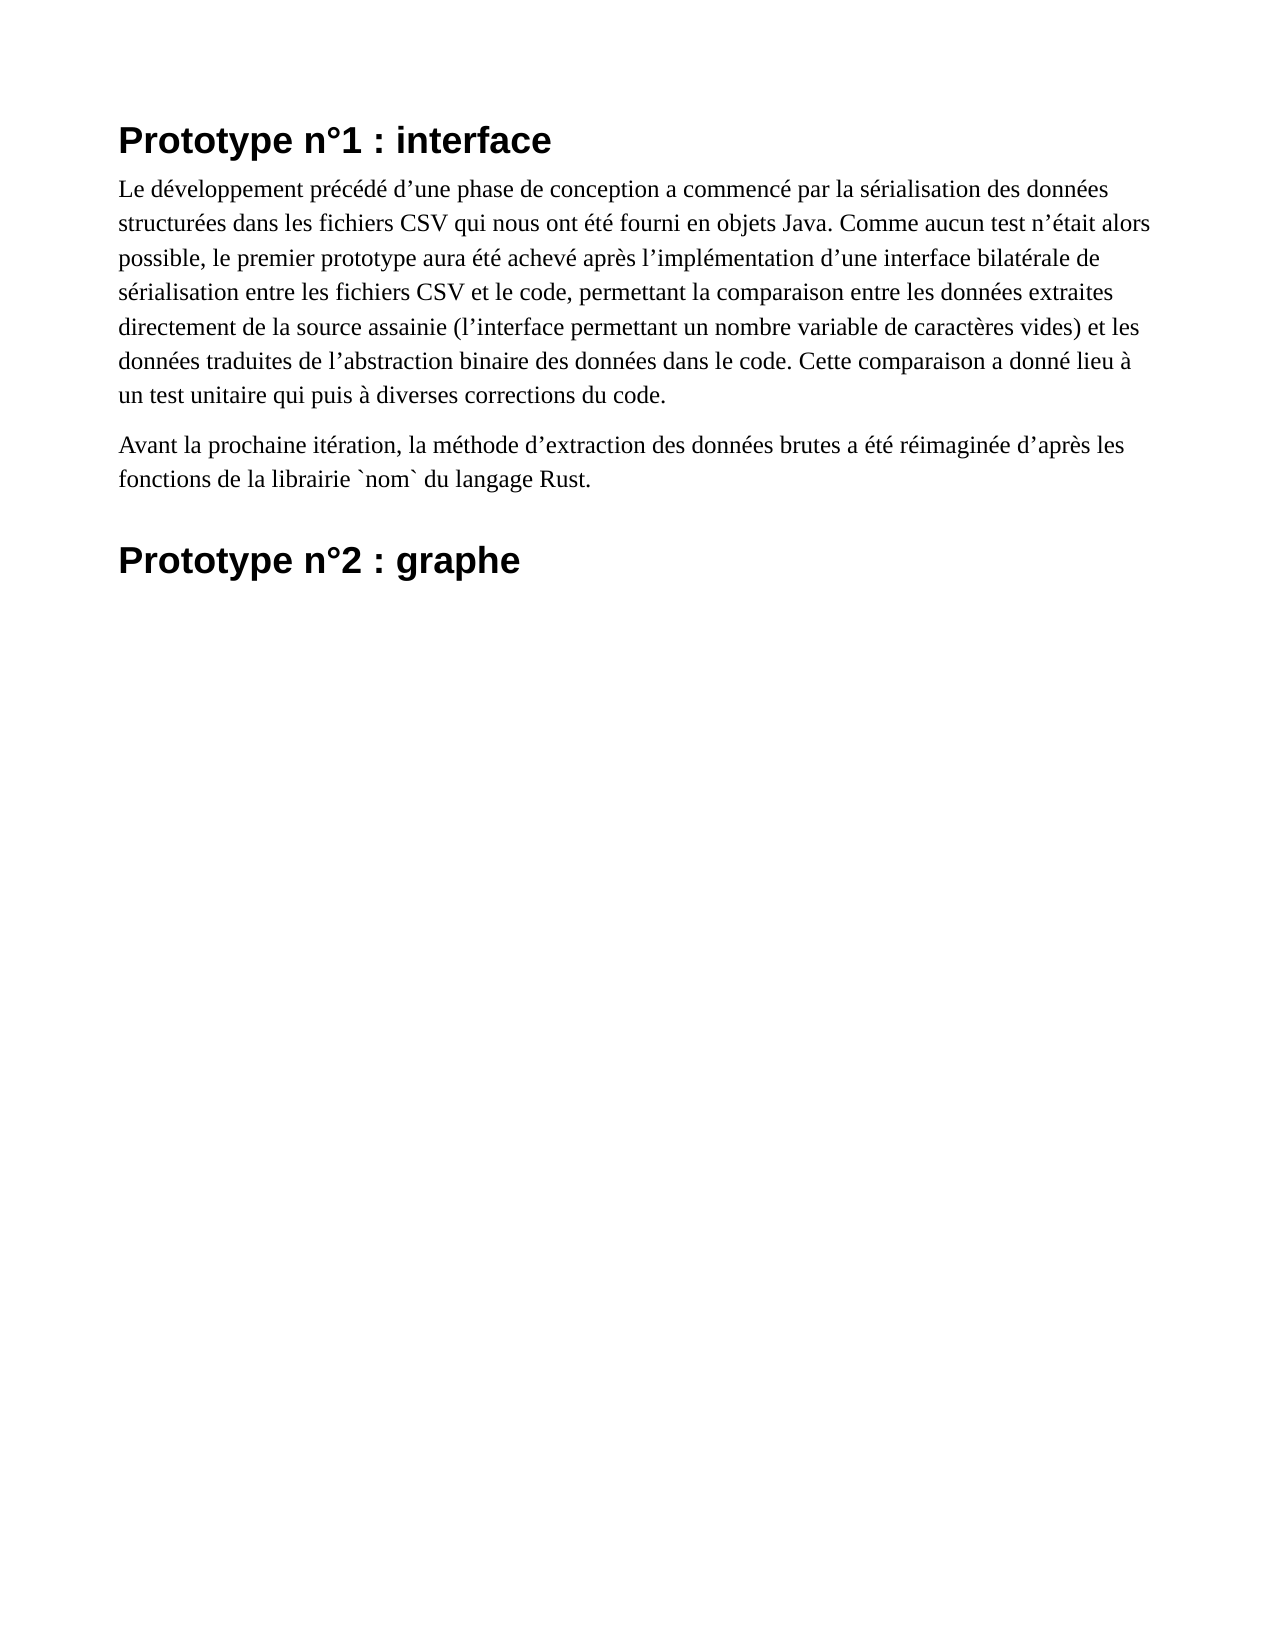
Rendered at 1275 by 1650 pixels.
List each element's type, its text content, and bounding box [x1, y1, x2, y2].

subtitle Prototype n°2 : graphe [118, 538, 1157, 581]
text Le développement précédé d’une phase de conception a commencé par la sérialisation des données structurées dans les fichiers CSV qui nous ont été fourni en objets Java. Comme aucun test n’était alors possible, le premier prototype aura été achevé après l’implémentation d’une interface bilatérale de sérialisation entre les fichiers CSV et le code, permettant la comparaison entre les données extraites directement de la source assainie (l’interface permettant un nombre variable de caractères vides) et les données traduites de l’abstraction binaire des données dans le code. Cette comparaison a donné lieu à un test unitaire qui puis à diverses corrections du code. [118, 174, 1157, 409]
subtitle Prototype n°1 : interface [118, 118, 1157, 161]
text Avant la prochaine itération, la méthode d’extraction des données brutes a été réimaginée d’après les fonctions de la librairie `nom` du langage Rust. [118, 430, 1157, 493]
